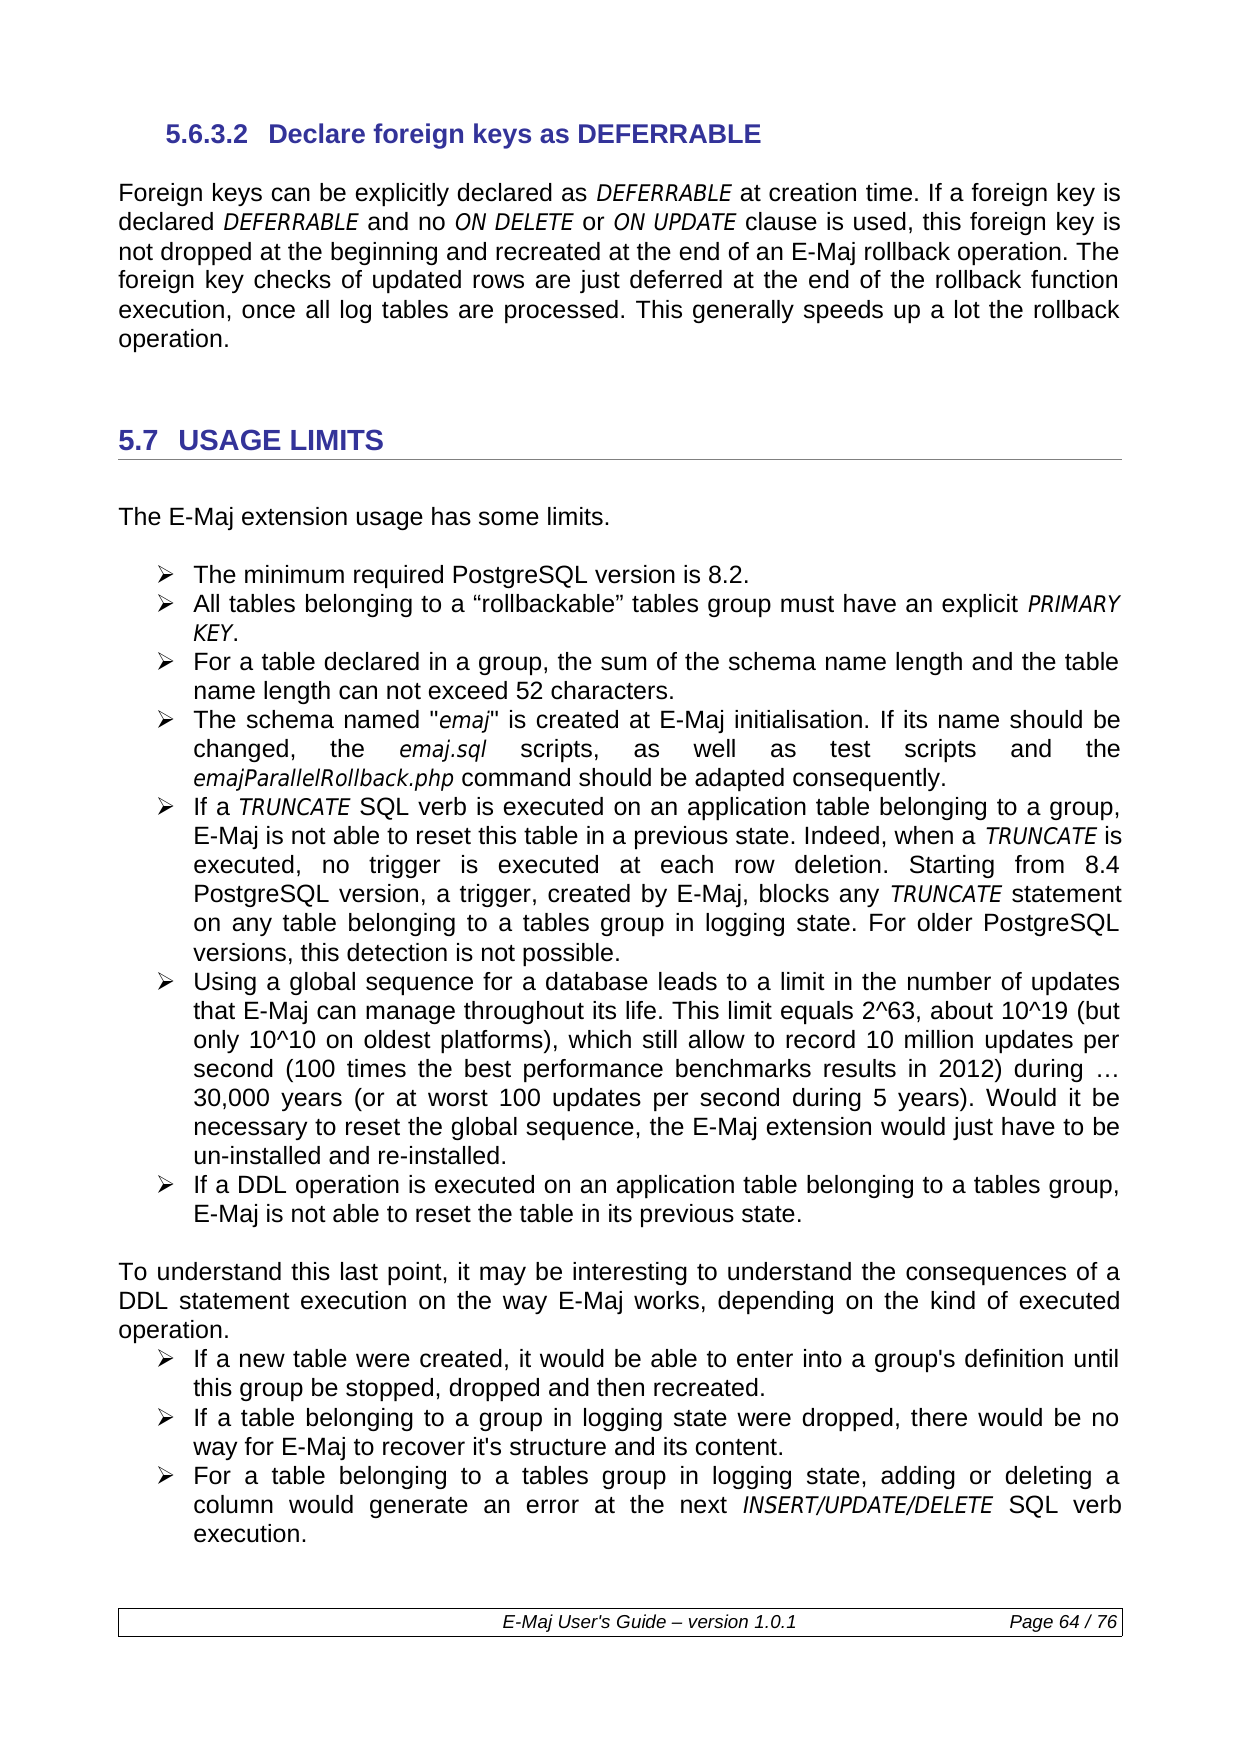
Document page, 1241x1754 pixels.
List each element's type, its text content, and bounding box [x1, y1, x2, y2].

list The schema named "emaj" is created at E-Maj initialisation. If its name should be changed, the emaj.sql scripts, as well as test scripts and the emajParallelRollback.php command should be adapted consequently. [156, 705, 1122, 792]
list For a table belonging to a tables group in logging state, adding or deleting a column would generate an error at the next INSERT/UPDATE/DELETE SQL verb execution. [156, 1461, 1122, 1548]
subtitle Usage limits [118, 423, 1122, 459]
list All tables belonging to a “rollbackable” tables group must have an explicit PRIMARY KEY. [156, 589, 1122, 647]
list If a DDL operation is executed on an application table belonging to a tables group, E-Maj is not able to reset the table in its previous state. [156, 1170, 1122, 1228]
text Foreign keys can be explicitly declared as DEFERRABLE at creation time. If a foreign key is declared DEFERRABLE and no ON DELETE or ON UPDATE clause is used, this foreign key is not dropped at the beginning and recreated at the end of an E-Maj rollback operation. The foreign key checks of updated rows are just deferred at the end of the rollback function execution, once all log tables are processed. This generally speeds up a lot the rollback operation. [118, 178, 1122, 353]
list If a table belonging to a group in logging state were dropped, there would be no way for E-Maj to recover it's structure and its content. [156, 1402, 1122, 1461]
text To understand this last point, it may be interesting to understand the consequences of a DDL statement execution on the way E-Maj works, depending on the kind of executed operation. [118, 1257, 1122, 1344]
list If a new table were created, it would be able to enter into a group's definition until this group be stopped, dropped and then recreated. [156, 1344, 1122, 1402]
list If a TRUNCATE SQL verb is executed on an application table belonging to a group, E-Maj is not able to reset this table in a previous state. Indeed, when a TRUNCATE is executed, no trigger is executed at each row deletion. Starting from 8.4 PostgreSQL version, a trigger, created by E-Maj, blocks any TRUNCATE statement on any table belonging to a tables group in logging state. For older PostgreSQL versions, this detection is not possible. [156, 792, 1122, 966]
list The minimum required PostgreSQL version is 8.2. [156, 559, 1122, 589]
list For a table declared in a group, the sum of the schema name length and the table name length can not exceed 52 characters. [156, 647, 1122, 705]
text The E-Maj extension usage has some limits. [118, 501, 1122, 531]
subtitle Declare foreign keys as DEFERRABLE [165, 118, 1122, 149]
list Using a global sequence for a database leads to a limit in the number of updates that E-Maj can manage throughout its life. This limit equals 2^63, about 10^19 (but only 10^10 on oldest platforms), which still allow to record 10 million updates per second (100 times the best performance benchmarks results in 2012) during … 30,000 years (or at worst 100 updates per second during 5 years). Would it be necessary to reset the global sequence, the E-Maj extension would just have to be un-installed and re-installed. [156, 966, 1122, 1170]
